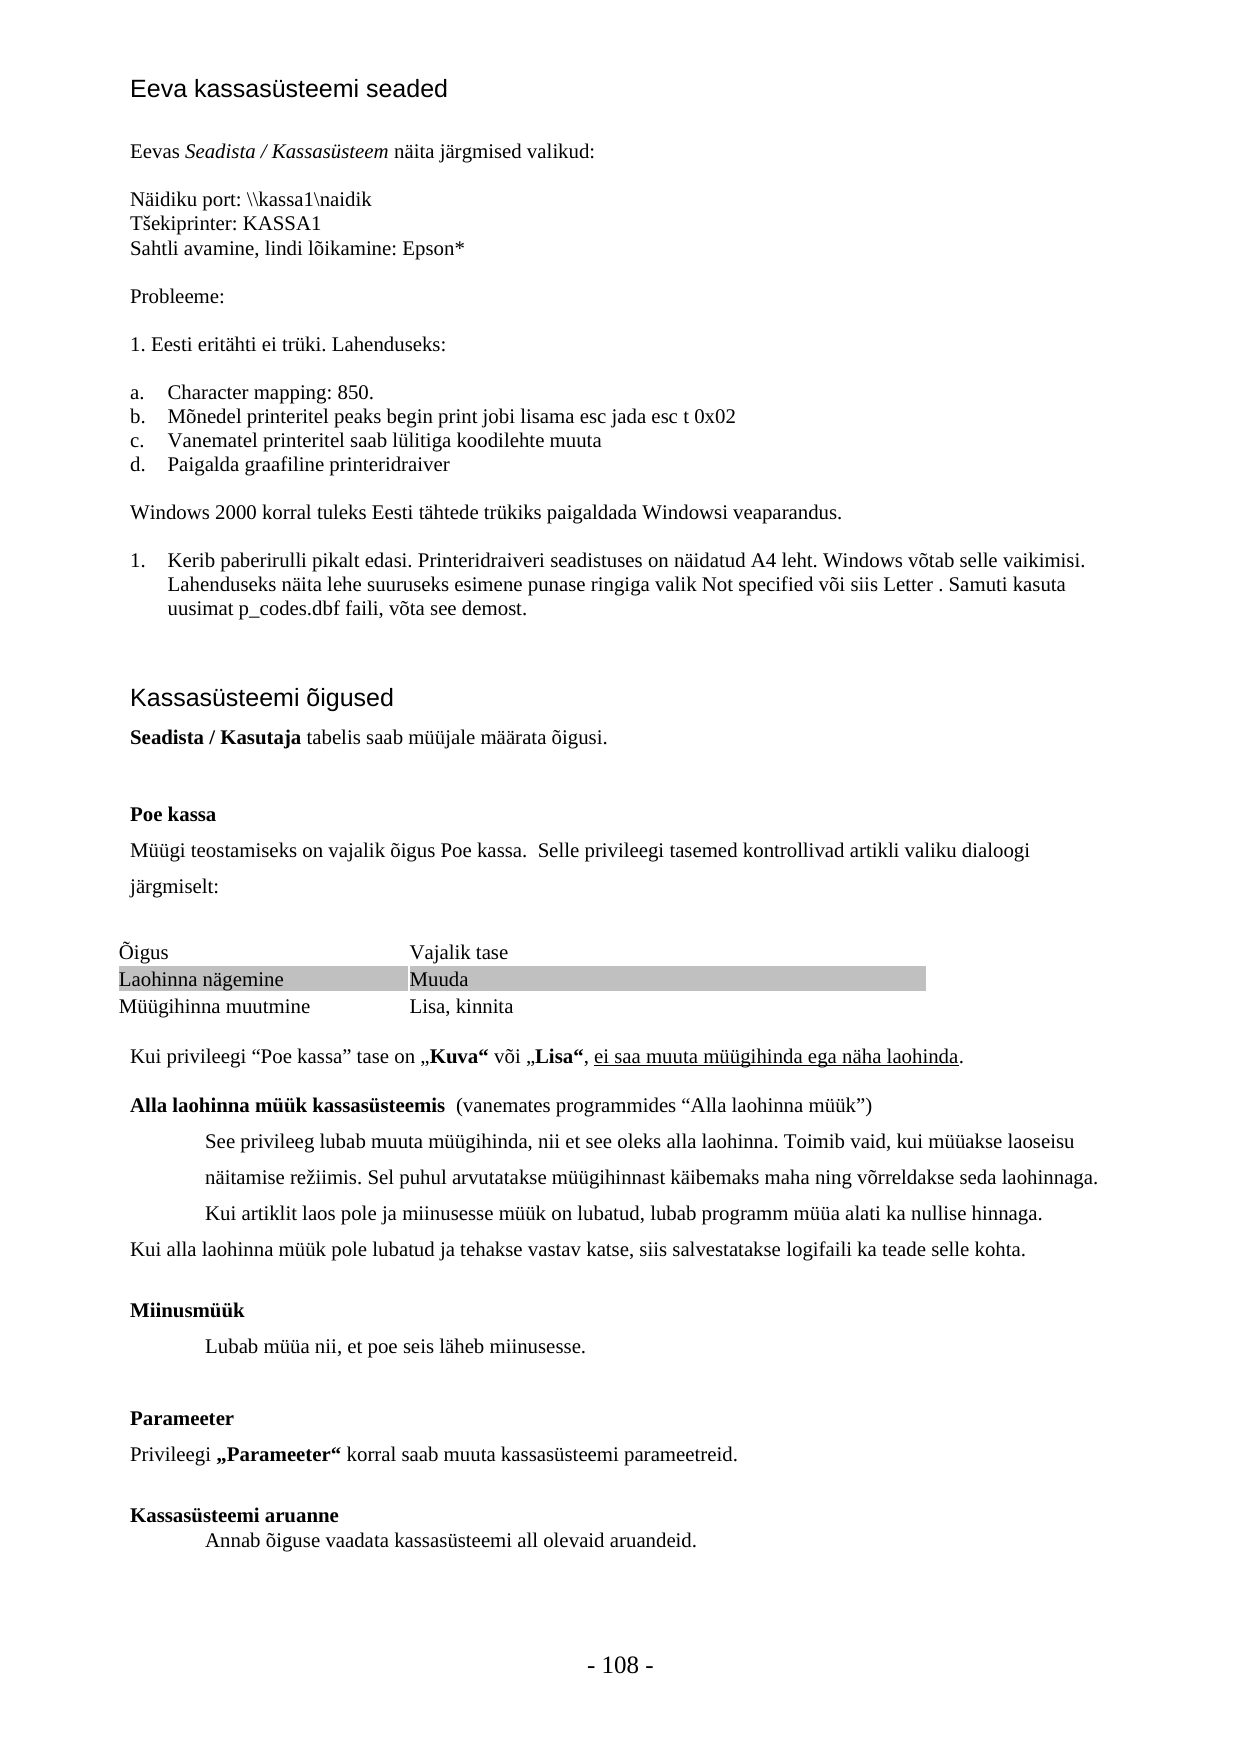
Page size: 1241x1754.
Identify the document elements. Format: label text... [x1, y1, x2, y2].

table_cell Lisa, kinnita [410, 993, 926, 1018]
text See privileeg lubab muuta müügihinda, nii et see oleks alla laohinna. Toimib vaid, kui müüakse laoseisu näitamise režiimis. Sel puhul arvutatakse müügihinnast käibemaks maha ning võrreldakse seda laohinnaga. [205, 1129, 1110, 1189]
text Tšekiprinter: KASSA1 [130, 211, 1110, 235]
text Miinusmüük [130, 1298, 1110, 1322]
text 1. Eesti eritähti ei trüki. Lahenduseks: [130, 332, 1110, 380]
text Privileegi „Parameeter“ korral saab muuta kassasüsteemi parameetreid. [130, 1442, 1110, 1466]
text Poe kassa [130, 802, 1110, 826]
table_cell Müügihinna muutmine [119, 993, 408, 1018]
list Character mapping: 850. [130, 380, 1110, 404]
table_header Vajalik tase [410, 939, 926, 964]
text Sahtli avamine, lindi lõikamine: Epson* [130, 235, 1110, 259]
table_cell Laohinna nägemine [119, 966, 408, 991]
text Kui artiklit laos pole ja miinusesse müük on lubatud, lubab programm müüa alati ka nullise hinnaga. [205, 1201, 1110, 1225]
text Eevas Seadista / Kassasüsteem näita järgmised valikud: [130, 139, 1110, 163]
text Seadista / Kasutaja tabelis saab müüjale määrata õigusi. [130, 724, 1110, 749]
text Näidiku port: \\kassa1\naidik [130, 187, 1110, 211]
table_cell Muuda [410, 966, 926, 991]
text Parameeter [130, 1406, 1110, 1430]
list Mõnedel printeritel peaks begin print jobi lisama esc jada esc t 0x02 [130, 404, 1110, 428]
list Kerib paberirulli pikalt edasi. Printeridraiveri seadistuses on näidatud A4 leht. Windows võtab selle vaikimisi. Lahenduseks näita lehe suuruseks esimene punase ringiga valik Not specified või siis Letter . Samuti kasuta uusimat p_codes.dbf faili, võta see demost. [130, 548, 1110, 620]
text Probleeme: [130, 283, 1110, 332]
text Lubab müüa nii, et poe seis läheb miinusesse. [205, 1334, 1110, 1358]
text Windows 2000 korral tuleks Eesti tähtede trükiks paigaldada Windowsi veaparandus. [130, 500, 1110, 524]
text Annab õiguse vaadata kassasüsteemi all olevaid aruandeid. [205, 1527, 1110, 1552]
list Vanematel printeritel saab lülitiga koodilehte muuta [130, 428, 1110, 452]
text Kui alla laohinna müük pole lubatud ja tehakse vastav katse, siis salvestatakse logifaili ka teade selle kohta. [130, 1237, 1110, 1261]
list Paigalda graafiline printeridraiver [130, 452, 1110, 500]
text Kassasüsteemi aruanne [130, 1503, 1110, 1527]
subtitle Eeva kassasüsteemi seaded [130, 74, 1110, 103]
subtitle Kassasüsteemi õigused [130, 683, 1110, 712]
text Kui privileegi “Poe kassa” tase on „Kuva“ või „Lisa“, ei saa muuta müügihinda ega näha laohinda. [130, 1043, 1110, 1068]
table_header Õigus [119, 939, 408, 964]
text Müügi teostamiseks on vajalik õigus Poe kassa. Selle privileegi tasemed kontrollivad artikli valiku dialoogi järgmiselt: [130, 838, 1110, 898]
text Alla laohinna müük kassasüsteemis (vanemates programmides “Alla laohinna müük”) [130, 1093, 1110, 1117]
